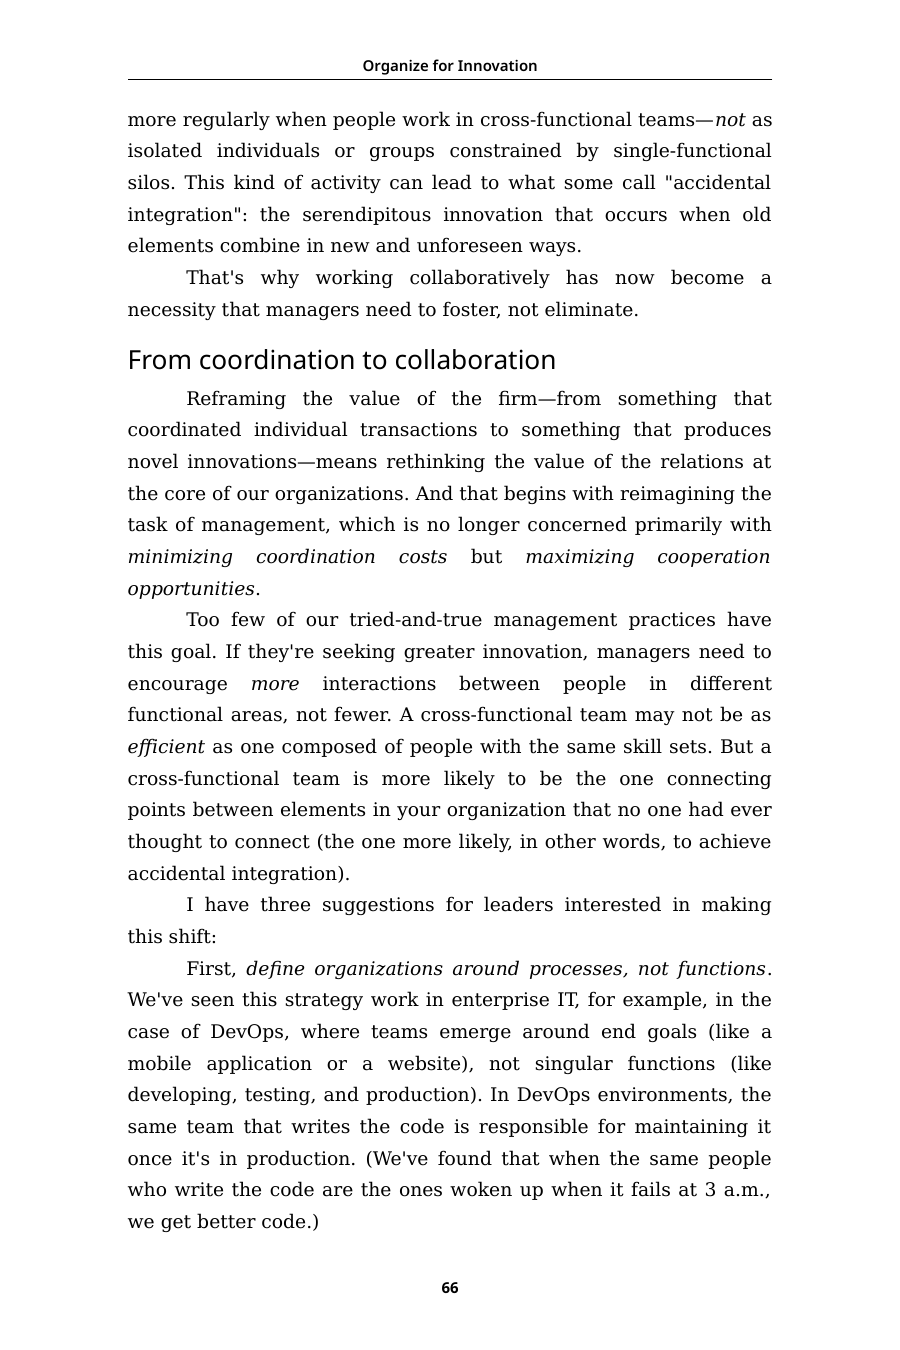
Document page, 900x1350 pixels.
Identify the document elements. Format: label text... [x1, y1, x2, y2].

subtitle From coordination to collaboration [127, 345, 772, 375]
text more regularly when people work in cross-functional teams—not as isolated individuals or groups constrained by single-functional silos. This kind of activity can lead to what some call "accidental integration": the serendipitous innovation that occurs when old elements combine in new and unforeseen ways. [127, 109, 772, 257]
text That's why working collaboratively has now become a necessity that managers need to foster, not eliminate. [127, 267, 772, 321]
text Too few of our tried-and-true management practices have this goal. If they're seeking greater innovation, managers need to encourage more interactions between people in different functional areas, not fewer. A cross-functional team may not be as efficient as one composed of people with the same skill sets. But a cross-functional team is more likely to be the one connecting points between elements in your organization that no one had ever thought to connect (the one more likely, in other words, to achieve accidental integration). [127, 609, 772, 885]
text I have three suggestions for leaders interested in making this shift: [127, 894, 772, 948]
text Reframing the value of the firm—from something that coordinated individual transactions to something that produces novel innovations—means rethinking the value of the relations at the core of our organizations. And that begins with reimagining the task of management, which is no longer concerned primarily with minimizing coordination costs but maximizing cooperation opportunities. [127, 388, 772, 600]
text First, define organizations around processes, not functions. We've seen this strategy work in enterprise IT, for example, in the case of DevOps, where teams emerge around end goals (like a mobile application or a website), not singular functions (like developing, testing, and production). In DevOps environments, the same team that writes the code is responsible for maintaining it once it's in production. (We've found that when the same people who write the code are the ones woken up when it fails at 3 a.m., we get better code.) [127, 958, 772, 1233]
